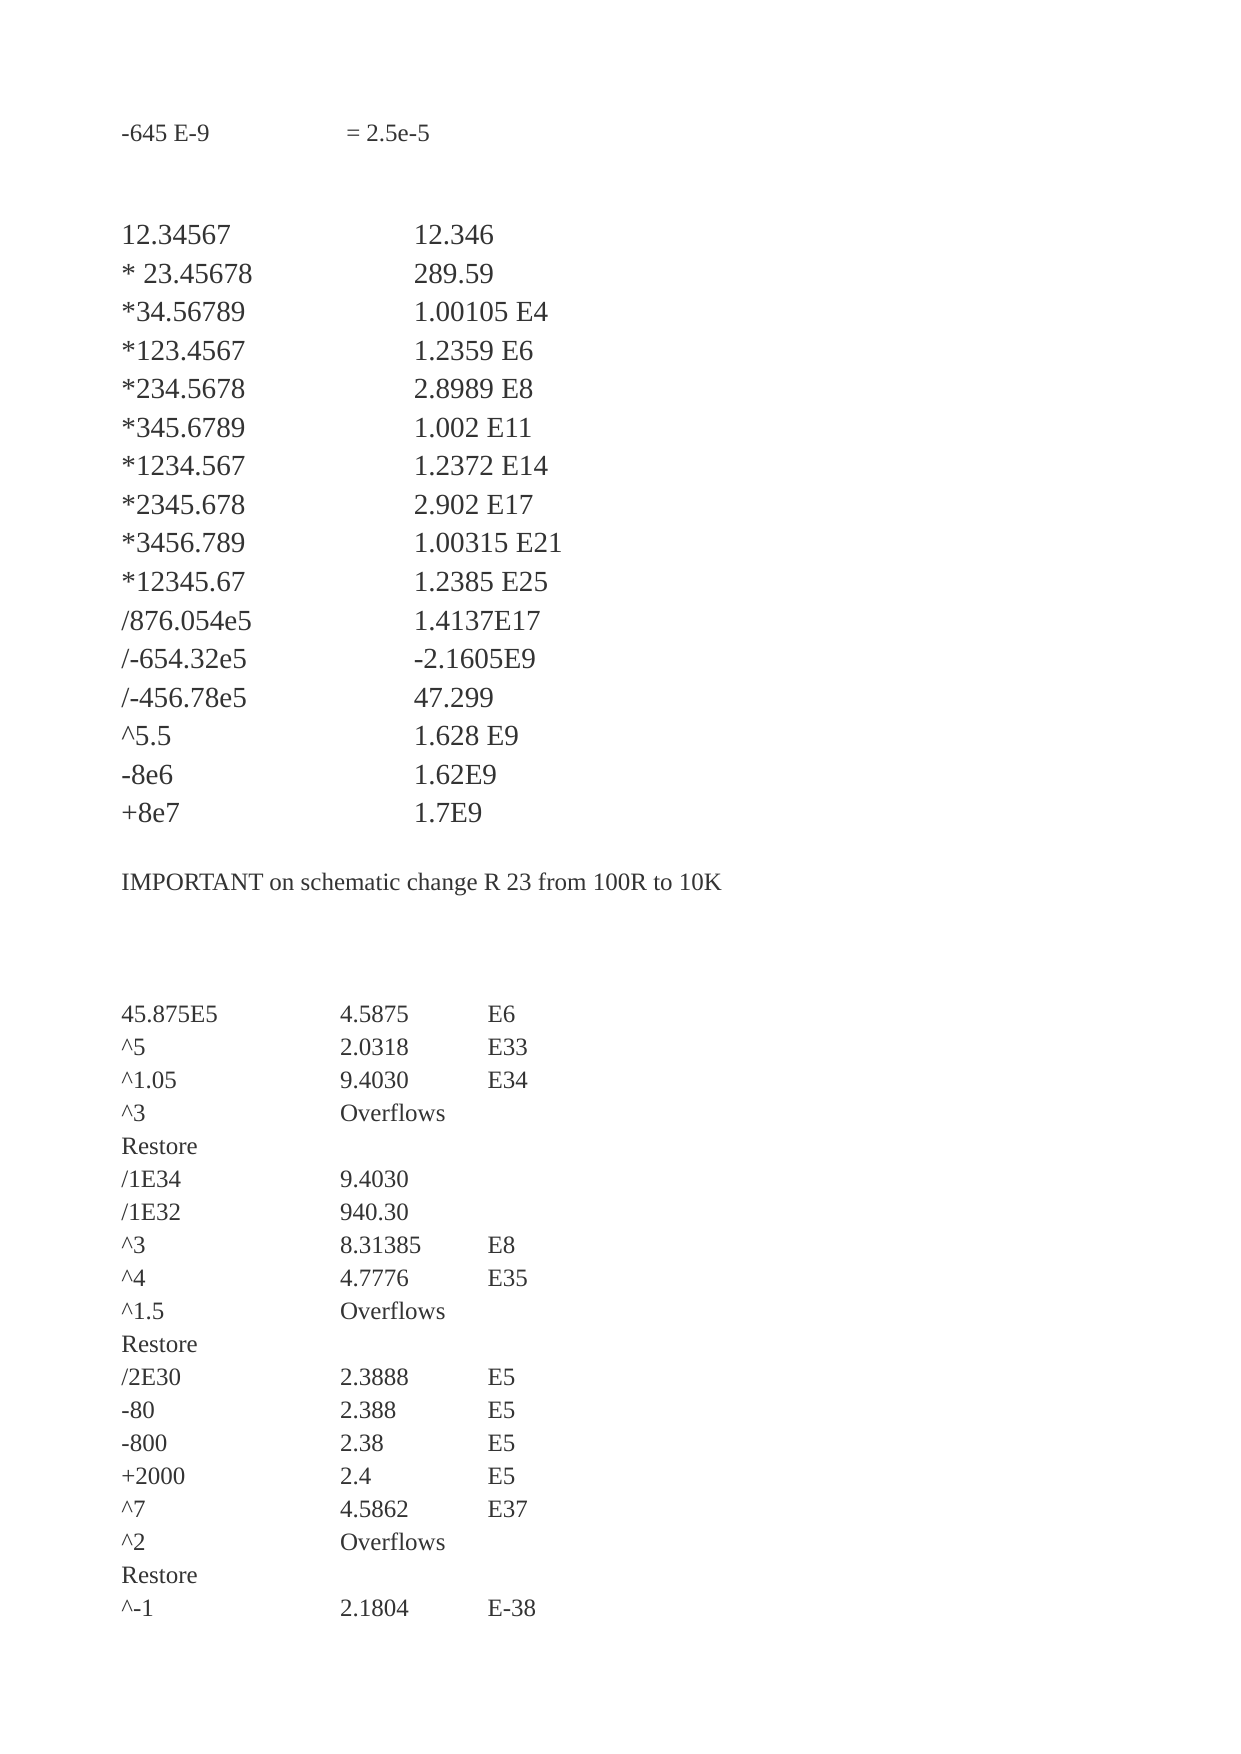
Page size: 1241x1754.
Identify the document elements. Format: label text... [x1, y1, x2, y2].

text -645 E-9 = 2.5e-5 [119, 118, 1122, 147]
text /876.054e5 1.4137E17 [119, 603, 1122, 636]
text ^2 Overflows [119, 1527, 1122, 1556]
text -800 2.38 E5 [119, 1428, 1122, 1457]
text /2E30 2.3888 E5 [119, 1362, 1122, 1391]
text ^-1 2.1804 E-38 [119, 1593, 1122, 1622]
text /1E34 9.4030 [119, 1164, 1122, 1193]
text Restore [119, 1560, 1122, 1589]
text ^3 Overflows [119, 1098, 1122, 1127]
text -8e6 1.62E9 [119, 757, 1122, 790]
text ^4 4.7776 E35 [119, 1263, 1122, 1292]
text *3456.789 1.00315 E21 [119, 526, 1122, 559]
text +8e7 1.7E9 [119, 795, 1122, 829]
text ^5.5 1.628 E9 [119, 718, 1122, 752]
text +2000 2.4 E5 [119, 1461, 1122, 1490]
text ^5 2.0318 E33 [119, 1032, 1122, 1061]
text 45.875E5 4.5875 E6 [119, 999, 1122, 1028]
text Restore [119, 1329, 1122, 1358]
text /-456.78e5 47.299 [119, 680, 1122, 713]
text *34.56789 1.00105 E4 [119, 294, 1122, 328]
text /-654.32e5 -2.1605E9 [119, 641, 1122, 675]
text Restore [119, 1131, 1122, 1160]
text * 23.45678 289.59 [119, 256, 1122, 289]
text ^3 8.31385 E8 [119, 1230, 1122, 1259]
text 12.34567 12.346 [119, 217, 1122, 251]
text *234.5678 2.8989 E8 [119, 371, 1122, 405]
text ^1.05 9.4030 E34 [119, 1065, 1122, 1094]
text /1E32 940.30 [119, 1197, 1122, 1226]
text *12345.67 1.2385 E25 [119, 564, 1122, 598]
text ^1.5 Overflows [119, 1296, 1122, 1325]
text *2345.678 2.902 E17 [119, 487, 1122, 521]
text *1234.567 1.2372 E14 [119, 448, 1122, 482]
text IMPORTANT on schematic change R 23 from 100R to 10K [119, 867, 1122, 896]
text -80 2.388 E5 [119, 1395, 1122, 1424]
text *123.4567 1.2359 E6 [119, 333, 1122, 366]
text *345.6789 1.002 E11 [119, 410, 1122, 443]
text ^7 4.5862 E37 [119, 1494, 1122, 1523]
